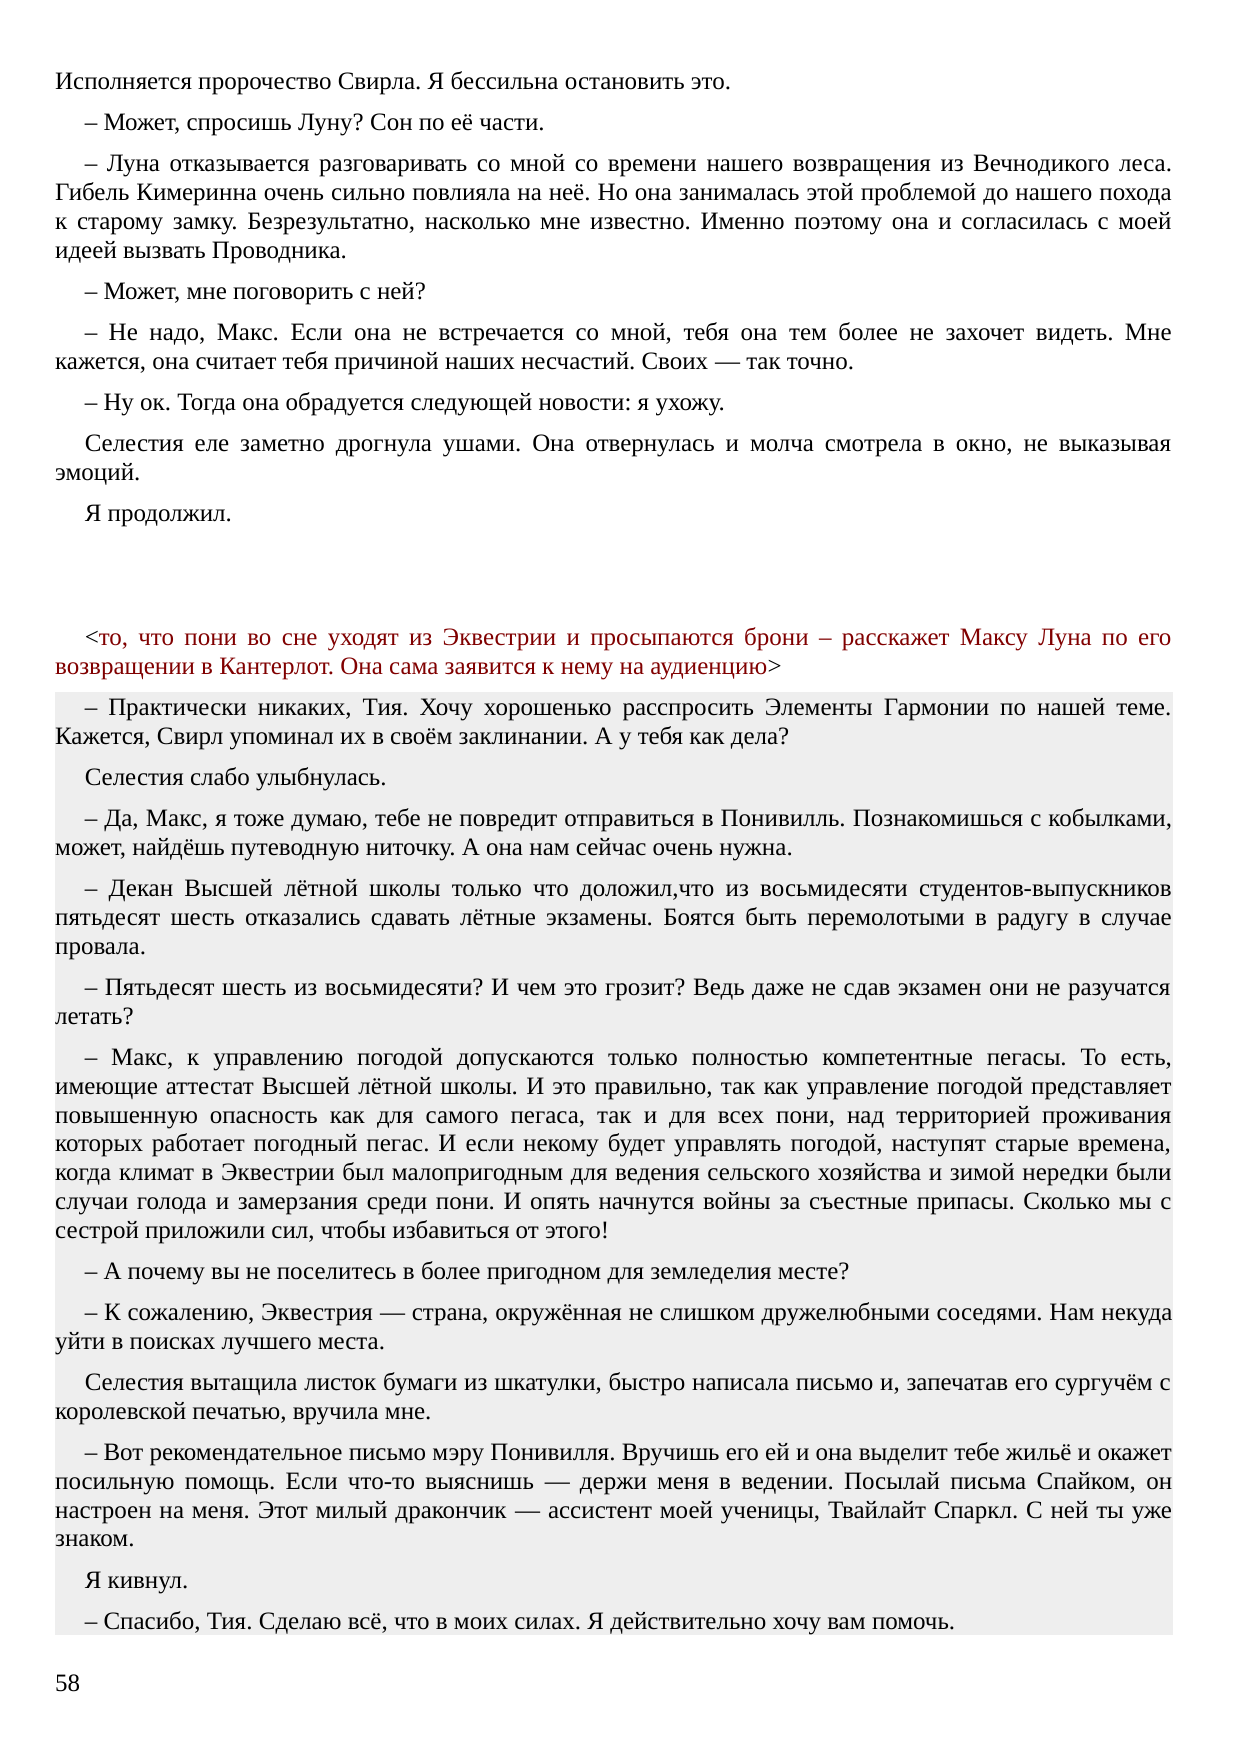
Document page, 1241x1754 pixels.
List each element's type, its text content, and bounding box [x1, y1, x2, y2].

text – Может, спросишь Луну? Сон по её части. [55, 107, 1173, 136]
text – Декан Высшей лётной школы только что доложил,что из восьмидесяти студентов-выпускников пятьдесят шесть отказались сдавать лётные экзамены. Боятся быть перемолотыми в радугу в случае провала. [55, 873, 1173, 960]
text Я продолжил. [55, 498, 1173, 527]
text – Вот рекомендательное письмо мэру Понивилля. Вручишь его ей и она выделит тебе жильё и окажет посильную помощь. Если что-то выяснишь — держи меня в ведении. Посылай письма Спайком, он настроен на меня. Этот милый дракончик — ассистент моей ученицы, Твайлайт Спаркл. С ней ты уже знаком. [55, 1437, 1173, 1552]
text – К сожалению, Эквестрия — страна, окружённая не слишком дружелюбными соседями. Нам некуда уйти в поисках лучшего места. [55, 1297, 1173, 1355]
text – Может, мне поговорить с ней? [55, 276, 1173, 305]
text <то, что пони во сне уходят из Эквестрии и просыпаются брони – расскажет Максу Луна по его возвращении в Кантерлот. Она сама заявится к нему на аудиенцию> [55, 622, 1173, 680]
text Селестия вытащила листок бумаги из шкатулки, быстро написала письмо и, запечатав его сургучём с королевской печатью, вручила мне. [55, 1367, 1173, 1425]
text Я кивнул. [55, 1565, 1173, 1593]
text – Да, Макс, я тоже думаю, тебе не повредит отправиться в Понивилль. Познакомишься с кобылками, может, найдёшь путеводную ниточку. А она нам сейчас очень нужна. [55, 803, 1173, 861]
text Исполняется пророчество Свирла. Я бессильна остановить это. [55, 66, 1173, 95]
text – Не надо, Макс. Если она не встречается со мной, тебя она тем более не захочет видеть. Мне кажется, она считает тебя причиной наших несчастий. Своих — так точно. [55, 317, 1173, 375]
text – Практически никаких, Тия. Хочу хорошенько расспросить Элементы Гармонии по нашей теме. Кажется, Свирл упоминал их в своём заклинании. А у тебя как дела? [55, 692, 1173, 750]
text Селестия еле заметно дрогнула ушами. Она отвернулась и молча смотрела в окно, не выказывая эмоций. [55, 428, 1173, 486]
text – А почему вы не поселитесь в более пригодном для земледелия месте? [55, 1256, 1173, 1285]
text – Ну ок. Тогда она обрадуется следующей новости: я ухожу. [55, 387, 1173, 416]
text – Луна отказывается разговаривать со мной со времени нашего возвращения из Вечнодикого леса. Гибель Кимеринна очень сильно повлияла на неё. Но она занималась этой проблемой до нашего похода к старому замку. Безрезультатно, насколько мне известно. Именно поэтому она и согласилась с моей идеей вызвать Проводника. [55, 148, 1173, 263]
text – Пятьдесят шесть из восьмидесяти? И чем это грозит? Ведь даже не сдав экзамен они не разучатся летать? [55, 972, 1173, 1030]
text – Макс, к управлению погодой допускаются только полностью компетентные пегасы. То есть, имеющие аттестат Высшей лётной школы. И это правильно, так как управление погодой представляет повышенную опасность как для самого пегаса, так и для всех пони, над территорией проживания которых работает погодный пегас. И если некому будет управлять погодой, наступят старые времена, когда климат в Эквестрии был малопригодным для ведения сельского хозяйства и зимой нередки были случаи голода и замерзания среди пони. И опять начнутся войны за съестные припасы. Сколько мы с сестрой приложили сил, чтобы избавиться от этого! [55, 1042, 1173, 1243]
text Селестия слабо улыбнулась. [55, 762, 1173, 791]
text – Спасибо, Тия. Сделаю всё, что в моих силах. Я действительно хочу вам помочь. [55, 1606, 1173, 1635]
